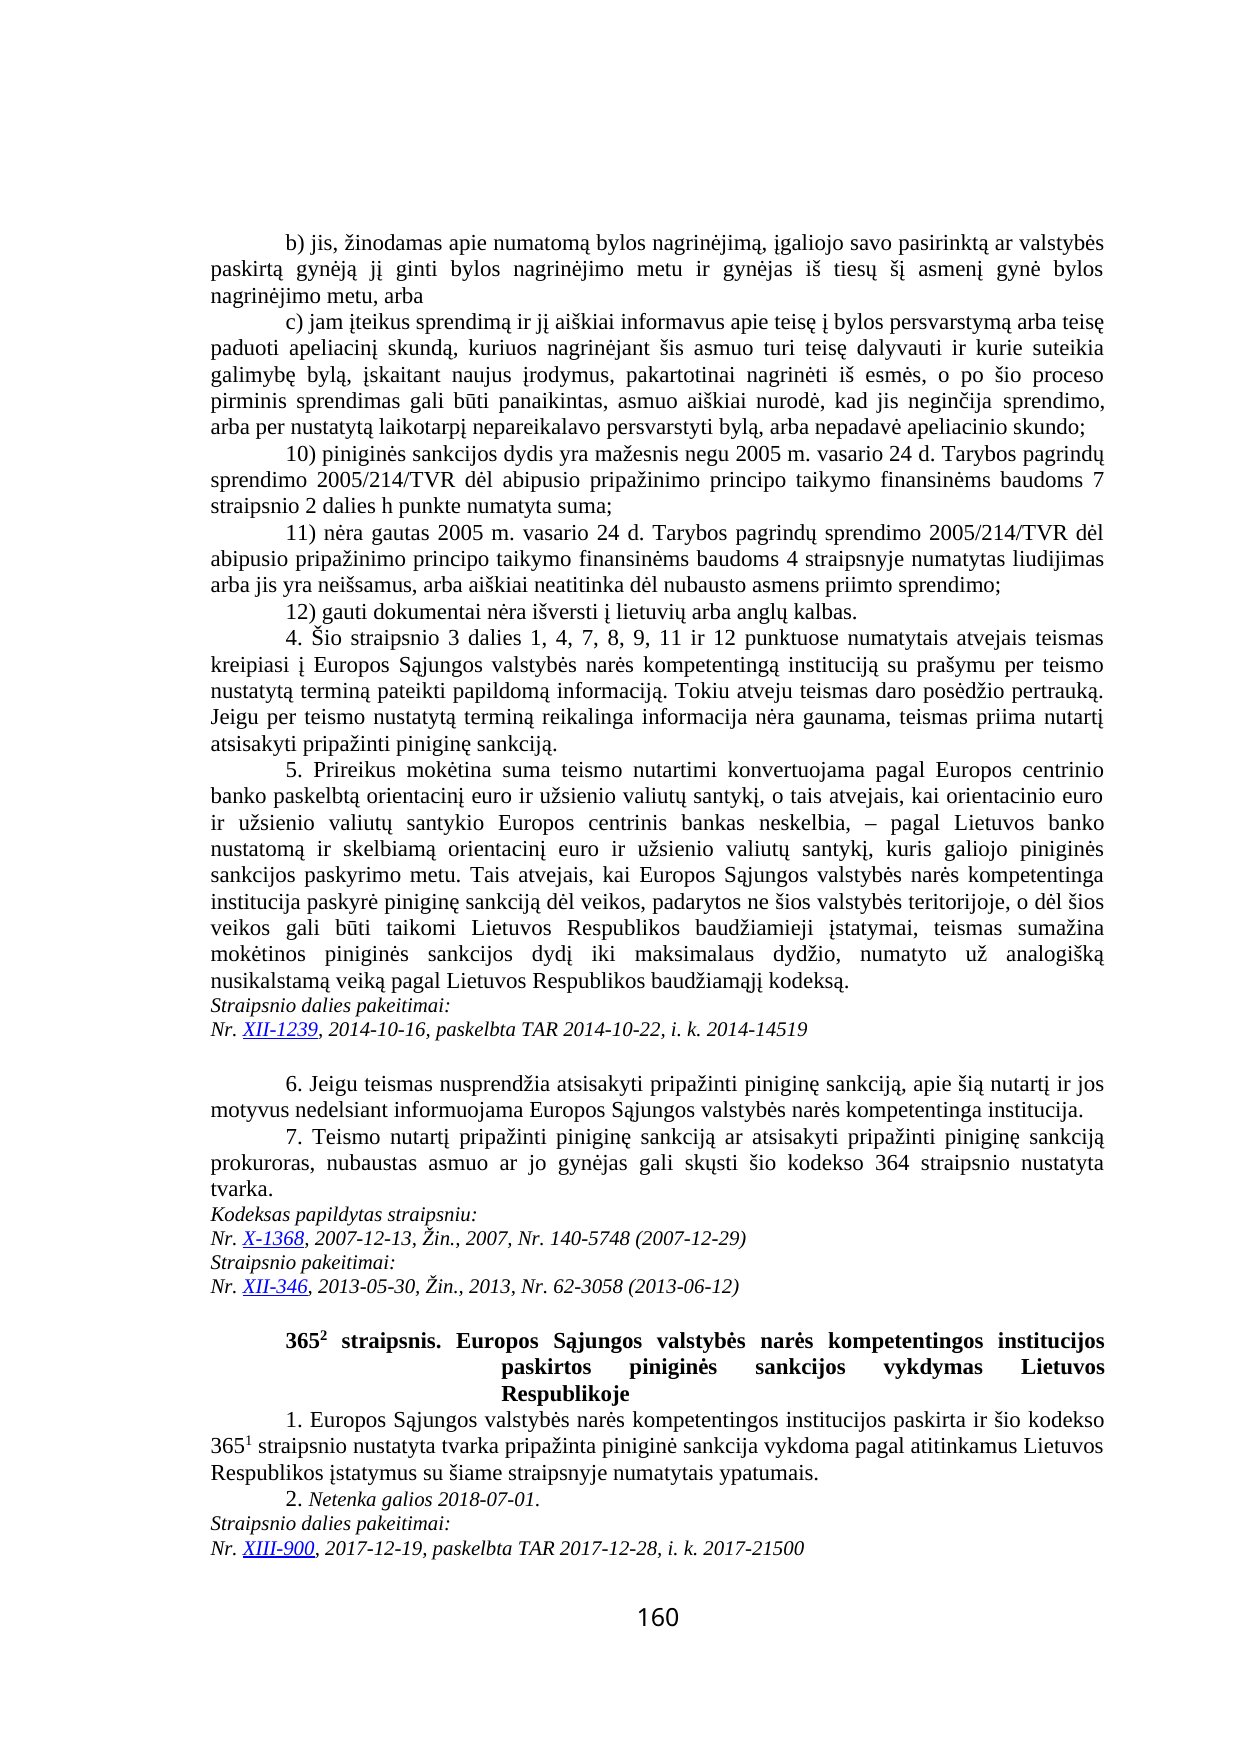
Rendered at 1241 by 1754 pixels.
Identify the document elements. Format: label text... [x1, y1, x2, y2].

text 7. Teismo nutartį pripažinti piniginę sankciją ar atsisakyti pripažinti piniginę sankciją prokuroras, nubaustas asmuo ar jo gynėjas gali skųsti šio kodekso 364 straipsnio nustatyta tvarka. [210, 1123, 1105, 1202]
text Straipsnio dalies pakeitimai: [210, 1511, 1105, 1535]
text 5. Prireikus mokėtina suma teismo nutartimi konvertuojama pagal Europos centrinio banko paskelbtą orientacinį euro ir užsienio valiutų santykį, o tais atvejais, kai orientacinio euro ir užsienio valiutų santykio Europos centrinis bankas neskelbia, – pagal Lietuvos banko nustatomą ir skelbiamą orientacinį euro ir užsienio valiutų santykį, kuris galiojo piniginės sankcijos paskyrimo metu. Tais atvejais, kai Europos Sąjungos valstybės narės kompetentinga institucija paskyrė piniginę sankciją dėl veikos, padarytos ne šios valstybės teritorijoje, o dėl šios veikos gali būti taikomi Lietuvos Respublikos baudžiamieji įstatymai, teismas sumažina mokėtinos piniginės sankcijos dydį iki maksimalaus dydžio, numatyto už analogišką nusikalstamą veiką pagal Lietuvos Respublikos baudžiamąjį kodeksą. [210, 756, 1105, 993]
text Straipsnio pakeitimai: [210, 1250, 1105, 1274]
text 3652 straipsnis. Europos Sąjungos valstybės narės kompetentingos institucijos paskirtos piniginės sankcijos vykdymas Lietuvos Respublikoje [285, 1327, 1105, 1406]
text Nr. XII-346, 2013-05-30, Žin., 2013, Nr. 62-3058 (2013-06-12) [210, 1274, 1105, 1298]
text Nr. XIII-900, 2017-12-19, paskelbta TAR 2017-12-28, i. k. 2017-21500 [210, 1535, 1105, 1559]
text 11) nėra gautas 2005 m. vasario 24 d. Tarybos pagrindų sprendimo 2005/214/TVR dėl abipusio pripažinimo principo taikymo finansinėms baudoms 4 straipsnyje numatytas liudijimas arba jis yra neišsamus, arba aiškiai neatitinka dėl nubausto asmens priimto sprendimo; [210, 519, 1105, 598]
text c) jam įteikus sprendimą ir jį aiškiai informavus apie teisę į bylos persvarstymą arba teisę paduoti apeliacinį skundą, kuriuos nagrinėjant šis asmuo turi teisę dalyvauti ir kurie suteikia galimybę bylą, įskaitant naujus įrodymus, pakartotinai nagrinėti iš esmės, o po šio proceso pirminis sprendimas gali būti panaikintas, asmuo aiškiai nurodė, kad jis neginčija sprendimo, arba per nustatytą laikotarpį nepareikalavo persvarstyti bylą, arba nepadavė apeliacinio skundo; [210, 308, 1105, 440]
text Kodeksas papildytas straipsniu: [210, 1202, 1105, 1226]
text Straipsnio dalies pakeitimai: [210, 993, 1105, 1017]
text Nr. XII-1239, 2014-10-16, paskelbta TAR 2014-10-22, i. k. 2014-14519 [210, 1017, 1105, 1041]
text 4. Šio straipsnio 3 dalies 1, 4, 7, 8, 9, 11 ir 12 punktuose numatytais atvejais teismas kreipiasi į Europos Sąjungos valstybės narės kompetentingą instituciją su prašymu per teismo nustatytą terminą pateikti papildomą informaciją. Tokiu atveju teismas daro posėdžio pertrauką. Jeigu per teismo nustatytą terminą reikalinga informacija nėra gaunama, teismas priima nutartį atsisakyti pripažinti piniginę sankciją. [210, 624, 1105, 756]
text 2. Netenka galios 2018-07-01. [210, 1485, 1105, 1511]
text 10) piniginės sankcijos dydis yra mažesnis negu 2005 m. vasario 24 d. Tarybos pagrindų sprendimo 2005/214/TVR dėl abipusio pripažinimo principo taikymo finansinėms baudoms 7 straipsnio 2 dalies h punkte numatyta suma; [210, 440, 1105, 519]
text 6. Jeigu teismas nusprendžia atsisakyti pripažinti piniginę sankciją, apie šią nutartį ir jos motyvus nedelsiant informuojama Europos Sąjungos valstybės narės kompetentinga institucija. [210, 1070, 1105, 1123]
text b) jis, žinodamas apie numatomą bylos nagrinėjimą, įgaliojo savo pasirinktą ar valstybės paskirtą gynėją jį ginti bylos nagrinėjimo metu ir gynėjas iš tiesų šį asmenį gynė bylos nagrinėjimo metu, arba [210, 229, 1105, 308]
text Nr. X-1368, 2007-12-13, Žin., 2007, Nr. 140-5748 (2007-12-29) [210, 1226, 1105, 1250]
text 12) gauti dokumentai nėra išversti į lietuvių arba anglų kalbas. [210, 598, 1105, 624]
text 1. Europos Sąjungos valstybės narės kompetentingos institucijos paskirta ir šio kodekso 3651 straipsnio nustatyta tvarka pripažinta piniginė sankcija vykdoma pagal atitinkamus Lietuvos Respublikos įstatymus su šiame straipsnyje numatytais ypatumais. [210, 1406, 1105, 1485]
